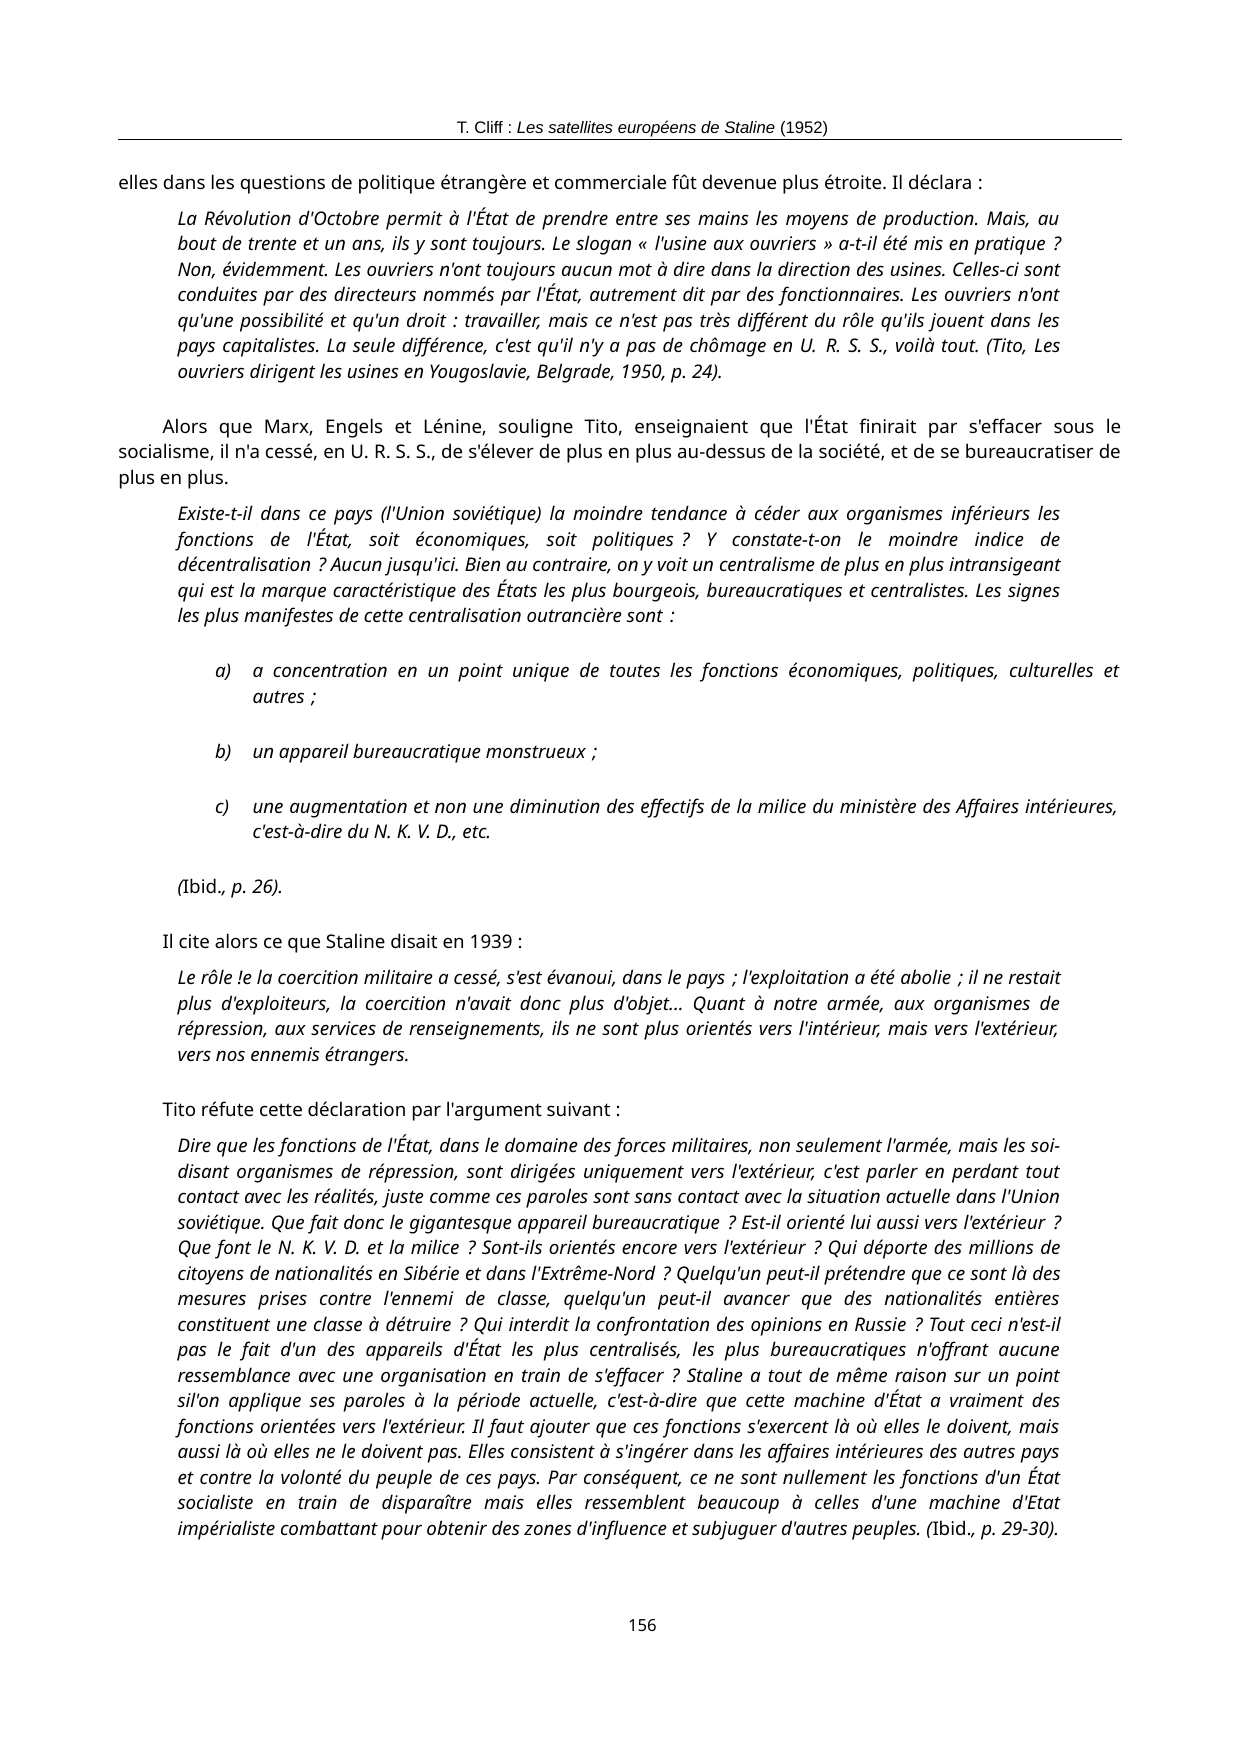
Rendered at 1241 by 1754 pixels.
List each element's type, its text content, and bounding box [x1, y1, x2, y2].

text elles dans les questions de politique étrangère et commerciale fût devenue plus étroite. Il déclara : [118, 169, 1122, 194]
text Dire que les fonctions de l'État, dans le domaine des forces militaires, non seulement l'armée, mais les soi-disant organismes de répression, sont dirigées uniquement vers l'extérieur, c'est parler en perdant tout contact avec les réalités, juste comme ces paroles sont sans contact avec la situation actuelle dans l'Union soviétique. Que fait donc le gigantesque appareil bureaucratique ? Est-il orienté lui aussi vers l'extérieur ? Que font le N. K. V. D. et la milice ? Sont-ils orientés encore vers l'extérieur ? Qui déporte des millions de citoyens de nationalités en Sibérie et dans l'Extrême-Nord ? Quelqu'un peut-il prétendre que ce sont là des mesures prises contre l'ennemi de classe, quelqu'un peut-il avancer que des nationalités entières constituent une classe à détruire ? Qui interdit la confrontation des opinions en Russie ? Tout ceci n'est-il pas le fait d'un des appareils d'État les plus centralisés, les plus bureaucratiques n'offrant aucune ressemblance avec une organisation en train de s'effacer ? Staline a tout de même raison sur un point sil'on applique ses paroles à la période actuelle, c'est-à-dire que cette machine d'État a vraiment des fonctions orientées vers l'extérieur. Il faut ajouter que ces fonctions s'exercent là où elles le doivent, mais aussi là où elles ne le doivent pas. Elles consistent à s'ingérer dans les affaires intérieures des autres pays et contre la volonté du peuple de ces pays. Par conséquent, ce ne sont nullement les fonctions d'un État socialiste en train de disparaître mais elles ressemblent beaucoup à celles d'une machine d'Etat impérialiste combattant pour obtenir des zones d'influence et subjuguer d'autres peuples. (Ibid., p. 29-30). [177, 1132, 1063, 1541]
list un appareil bureaucratique monstrueux ; [215, 738, 1122, 763]
text Existe-t-il dans ce pays (l'Union soviétique) la moindre tendance à céder aux organismes inférieurs les fonctions de l'État, soit économiques, soit politiques ? Y constate-t-on le moindre indice de décentralisation ? Aucun jusqu'ici. Bien au contraire, on y voit un centralisme de plus en plus intransigeant qui est la marque caractéristique des États les plus bourgeois, bureaucratiques et centralistes. Les signes les plus manifestes de cette centralisation outrancière sont : [177, 500, 1063, 628]
text (Ibid., p. 26). [177, 873, 1063, 899]
text Le rôle !e la coercition militaire a cessé, s'est évanoui, dans le pays ; l'exploitation a été abolie ; il ne restait plus d'exploiteurs, la coercition n'avait donc plus d'objet... Quant à notre armée, aux organismes de répression, aux services de renseignements, ils ne sont plus orientés vers l'intérieur, mais vers l'extérieur, vers nos ennemis étrangers. [177, 965, 1063, 1067]
text Il cite alors ce que Staline disait en 1939 : [118, 928, 1122, 954]
text La Révolution d'Octobre permit à l'État de prendre entre ses mains les moyens de production. Mais, au bout de trente et un ans, ils y sont toujours. Le slogan « l'usine aux ouvriers » a-t-il été mis en pratique ? Non, évidemment. Les ouvriers n'ont toujours aucun mot à dire dans la direction des usines. Celles-ci sont conduites par des directeurs nommés par l'État, autrement dit par des fonctionnaires. Les ouvriers n'ont qu'une possibilité et qu'un droit : travailler, mais ce n'est pas très différent du rôle qu'ils jouent dans les pays capitalistes. La seule différence, c'est qu'il n'y a pas de chômage en U. R. S. S., voilà tout. (Tito, Les ouvriers dirigent les usines en Yougoslavie, Belgrade, 1950, p. 24). [177, 205, 1063, 384]
text Tito réfute cette déclaration par l'argument suivant : [118, 1096, 1122, 1122]
list a concentration en un point unique de toutes les fonctions économiques, politiques, culturelles et autres ; [215, 657, 1122, 708]
list une augmentation et non une diminution des effectifs de la milice du ministère des Affaires intérieures, c'est-à-dire du N. K. V. D., etc. [215, 793, 1122, 844]
text Alors que Marx, Engels et Lénine, souligne Tito, enseignaient que l'État finirait par s'effacer sous le socialisme, il n'a cessé, en U. R. S. S., de s'élever de plus en plus au-dessus de la société, et de se bureaucratiser de plus en plus. [118, 413, 1122, 490]
